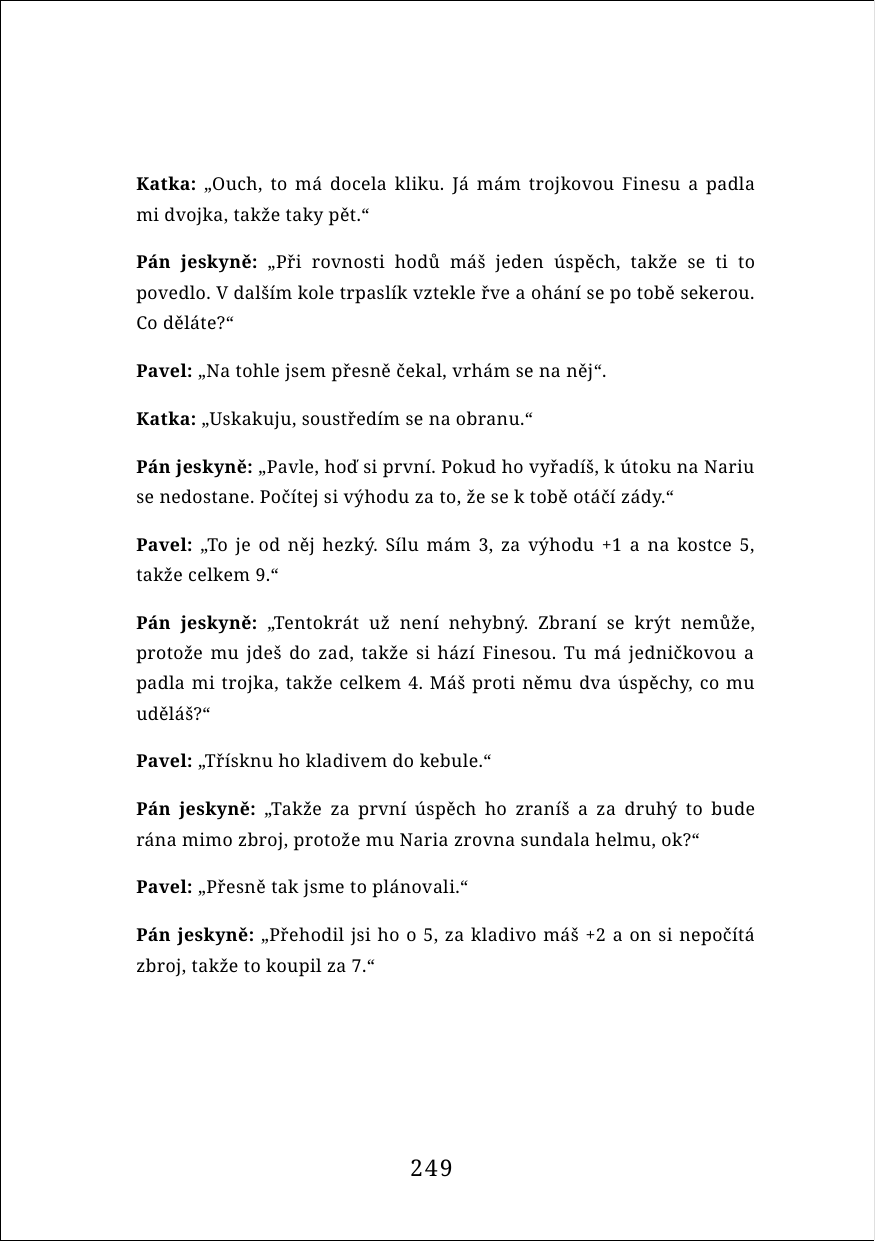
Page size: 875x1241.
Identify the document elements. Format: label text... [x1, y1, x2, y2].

text Pán jeskyně: „Takže za první úspěch ho zraníš a za druhý to bude rána mimo zbroj, protože mu Naria zrovna sundala helmu, ok?“ [136, 797, 756, 851]
text Katka: „Uskakuju, soustředím se na obranu.“ [136, 406, 756, 430]
text Pavel: „Na tohle jsem přesně čekal, vrhám se na něj“. [136, 358, 756, 382]
text Pán jeskyně: „Přehodil jsi ho o 5, za kladivo máš +2 a on si nepočítá zbroj, takže to koupil za 7.“ [136, 923, 756, 977]
text Pán jeskyně: „Při rovnosti hodů máš jeden úspěch, takže se ti to povedlo. V dalším kole trpaslík vztekle řve a ohání se po tobě sekerou. Co děláte?“ [136, 250, 756, 334]
text Pavel: „Přesně tak jsme to plánovali.“ [136, 875, 756, 899]
text Pavel: „Třísknu ho kladivem do kebule.“ [136, 749, 756, 773]
text Pavel: „To je od něj hezký. Sílu mám 3, za výhodu +1 a na kostce 5, takže celkem 9.“ [136, 532, 756, 587]
text Katka: „Ouch, to má docela kliku. Já mám trojkovou Finesu a padla mi dvojka, takže taky pět.“ [136, 172, 756, 226]
text Pán jeskyně: „Tentokrát už není nehybný. Zbraní se krýt nemůže, protože mu jdeš do zad, takže si hází Finesou. Tu má jedničkovou a padla mi trojka, takže celkem 4. Máš proti němu dva úspěchy, co mu uděláš?“ [136, 610, 756, 725]
text Pán jeskyně: „Pavle, hoď si první. Pokud ho vyřadíš, k útoku na Nariu se nedostane. Počítej si výhodu za to, že se k tobě otáčí zády.“ [136, 454, 756, 508]
